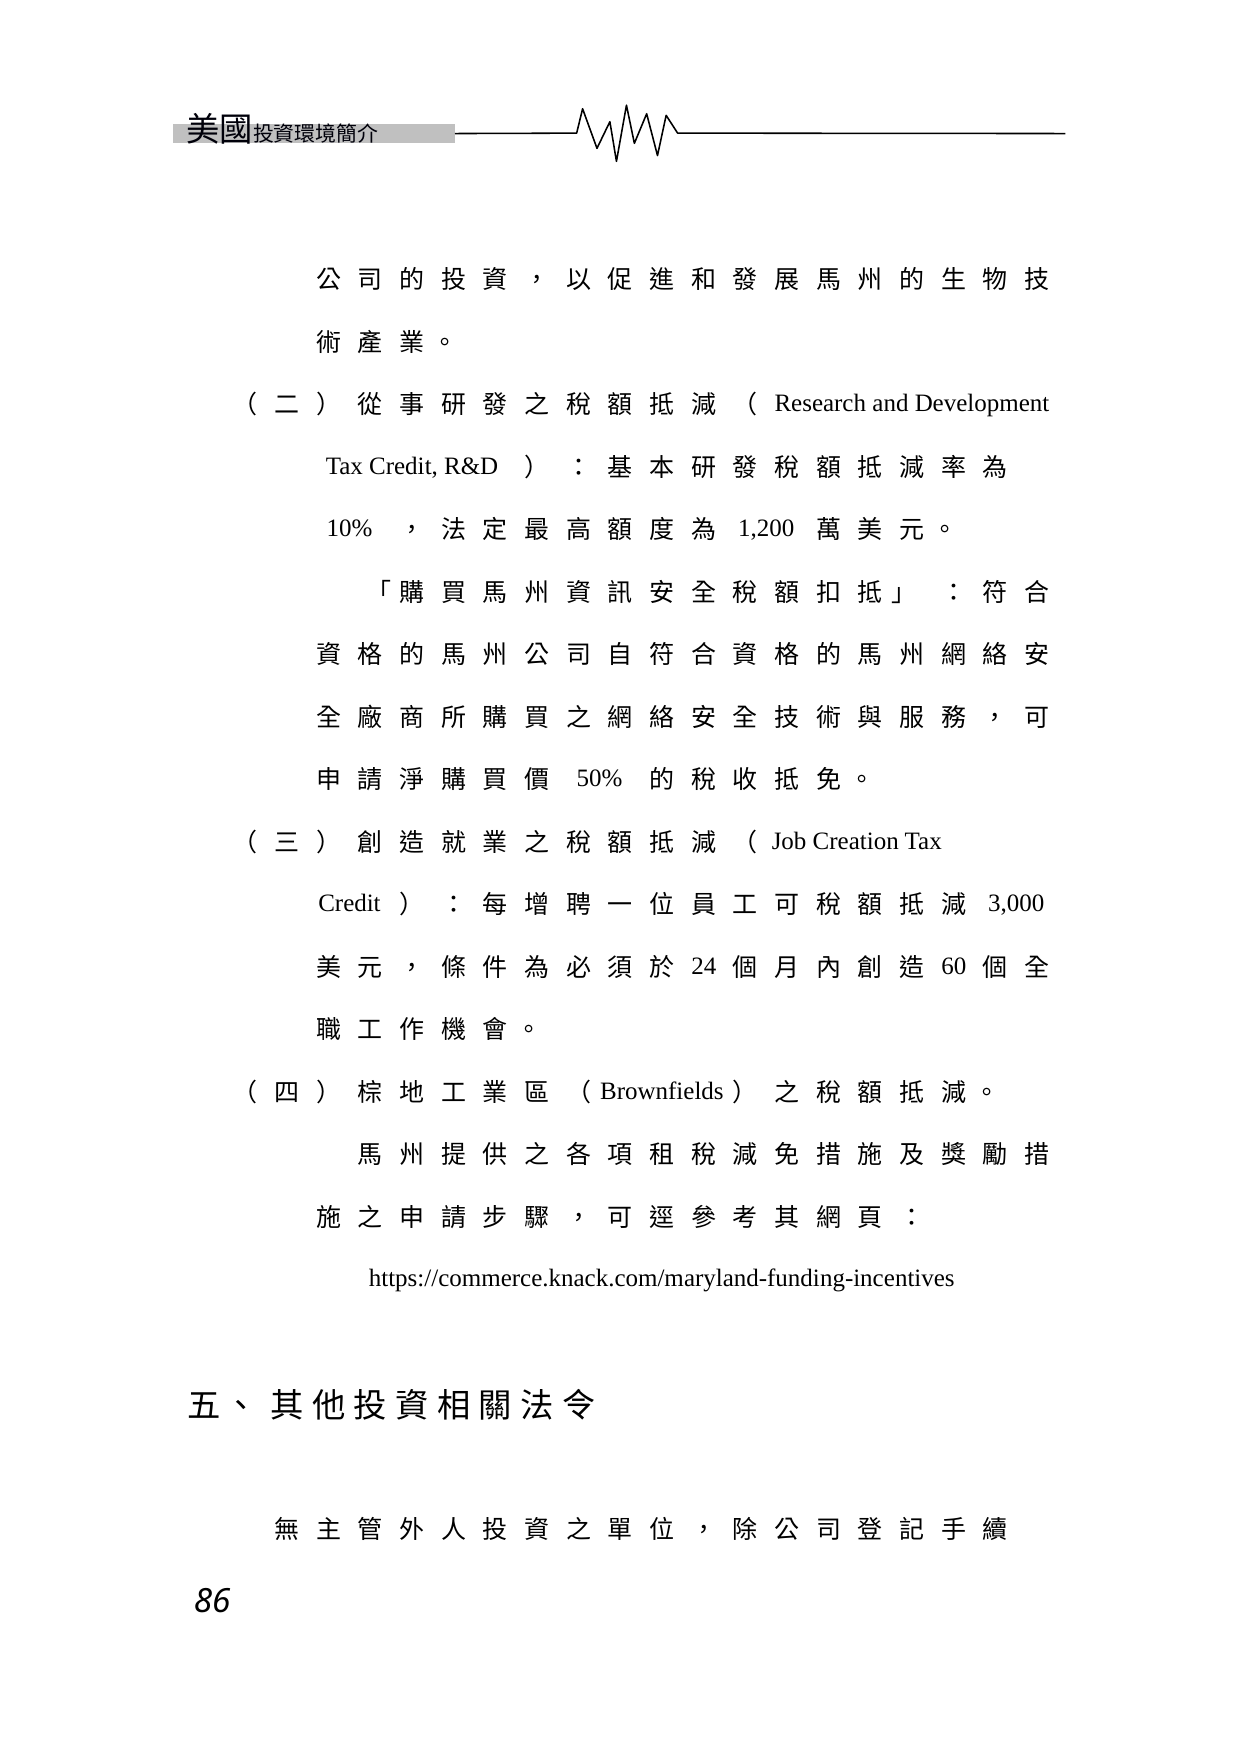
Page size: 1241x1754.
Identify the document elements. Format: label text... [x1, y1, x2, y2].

text 「購買馬州資訊安全稅額扣抵」：符合資格的馬州公司自符合資格的馬州網絡安全廠商所購買之網絡安全技術與服務，可申請淨購買價50%的稅收抵免。 [281, 549, 1058, 799]
text （二）從事研發之稅額抵減（Research and Development Tax Credit, R&D）：基本研發稅額抵減率為10%，法定最高額度為1,200萬美元。 [207, 361, 1058, 549]
text （三）創造就業之稅額抵減（Job Creation Tax Credit）：每增聘一位員工可稅額抵減3,000美元，條件為必須於24個月內創造60個全職工作機會。 [207, 799, 1058, 1049]
text 馬州提供之各項租稅減免措施及獎勵措施之申請步驟，可逕參考其網頁： [281, 1111, 1058, 1236]
text 公司的投資，以促進和發展馬州的生物技術產業。 [207, 236, 1058, 361]
text 五、其他投資相關法令 [183, 1361, 1058, 1424]
text 無主管外人投資之單位，除公司登記手續 [183, 1486, 1058, 1549]
text https://commerce.knack.com/maryland-funding-incentives [281, 1236, 1058, 1299]
text （四）棕地工業區（Brownfields）之稅額抵減。 [207, 1049, 1058, 1111]
